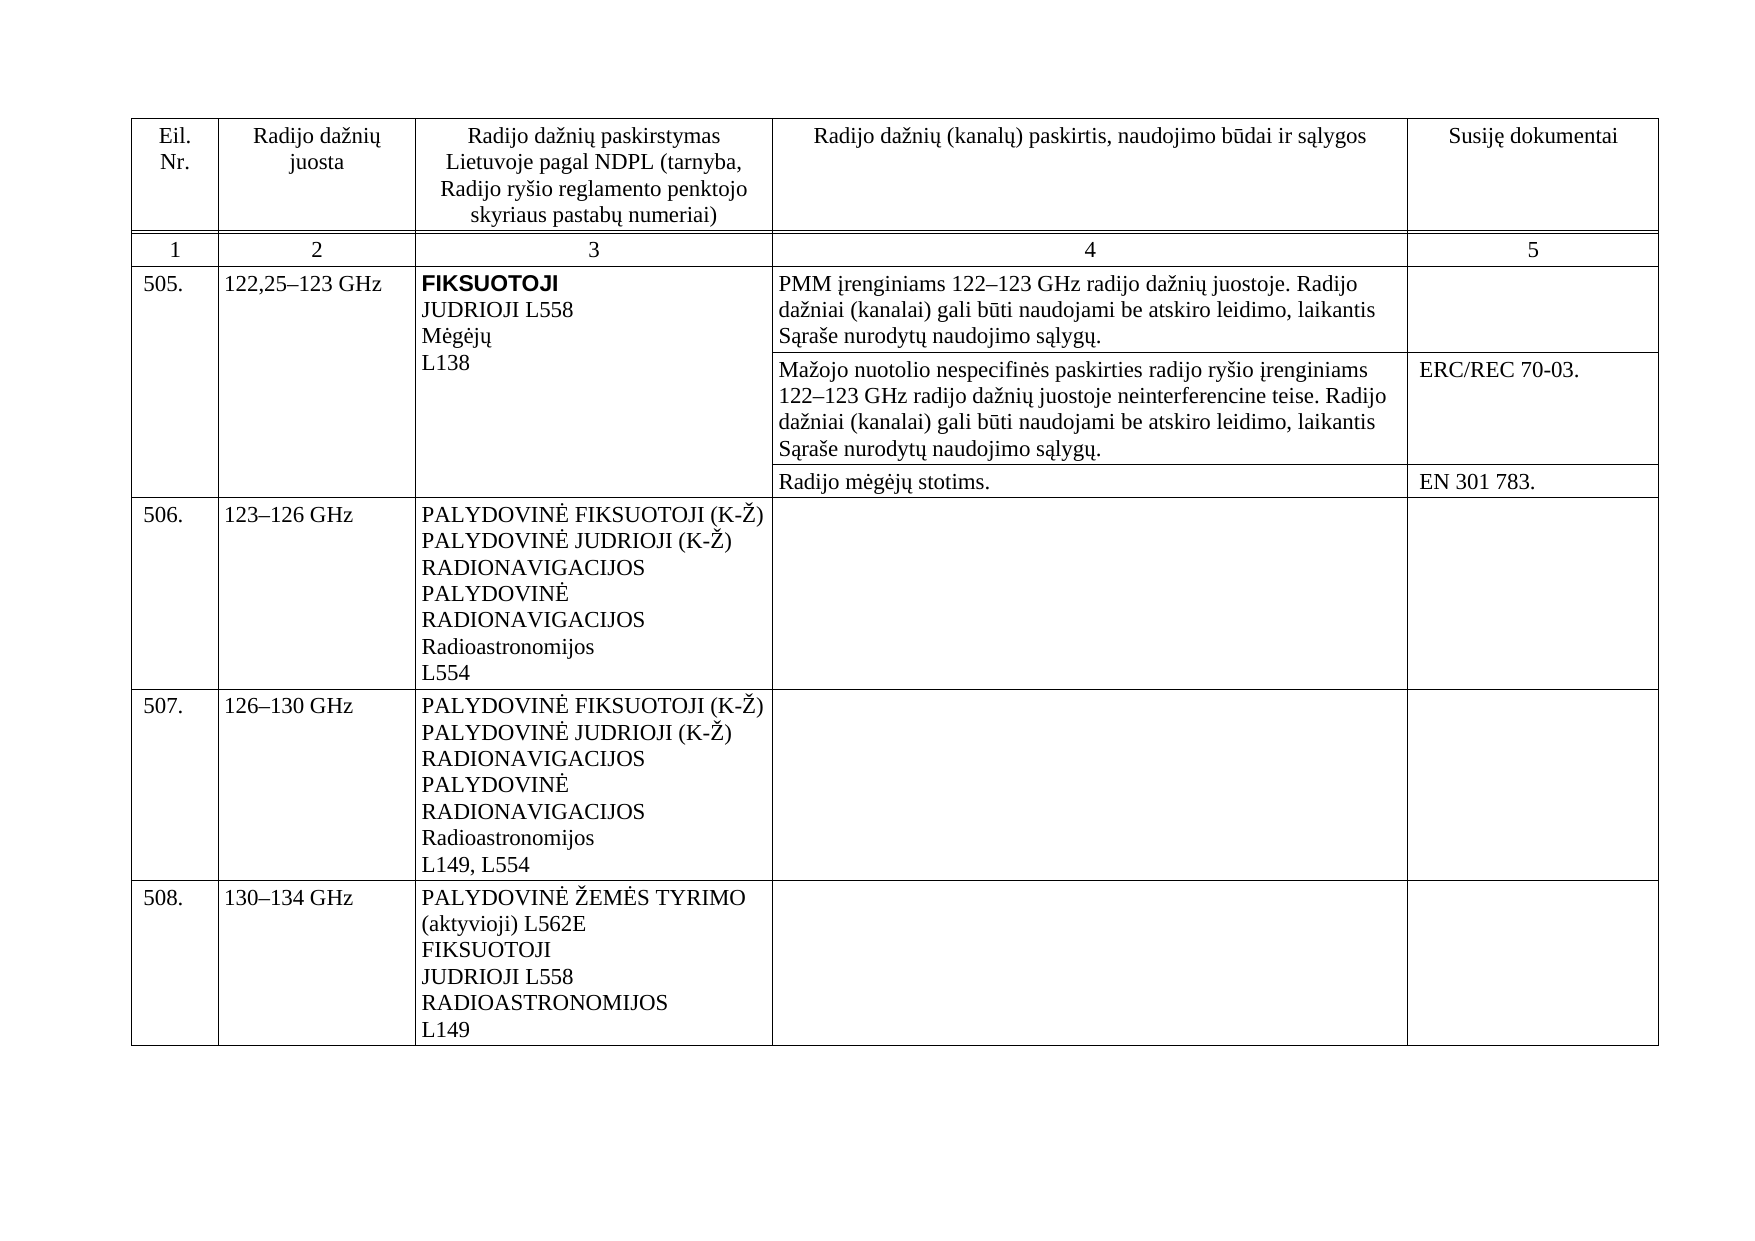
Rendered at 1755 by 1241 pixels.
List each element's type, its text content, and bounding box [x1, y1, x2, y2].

table_cell 507. [132, 690, 218, 880]
table_cell 126–130 GHz [219, 690, 415, 880]
table_cell PMM įrenginiams 122–123 GHz radijo dažnių juostoje. Radijo dažniai (kanalai) gali būti naudojami be atskiro leidimo, laikantis Sąraše nurodytų naudojimo sąlygų. [773, 267, 1407, 352]
table_cell [773, 498, 1407, 688]
table_cell 1 [132, 234, 218, 266]
table_header Susiję dokumentai [1408, 119, 1658, 230]
table_cell 505. [132, 267, 218, 497]
table_cell FIKSUOTOJI JUDRIOJI L558 Mėgėjų L138 [416, 267, 772, 497]
table_cell Mažojo nuotolio nespecifinės paskirties radijo ryšio įrenginiams 122–123 GHz radijo dažnių juostoje neinterferencine teise. Radijo dažniai (kanalai) gali būti naudojami be atskiro leidimo, laikantis Sąraše nurodytų naudojimo sąlygų. [773, 353, 1407, 464]
table_cell [1408, 690, 1658, 880]
table_cell 508. [132, 881, 218, 1045]
table_header Radijo dažnių paskirstymas Lietuvoje pagal NDPL (tarnyba, Radijo ryšio reglamento penktojo skyriaus pastabų numeriai) [416, 119, 772, 230]
table_cell 123–126 GHz [219, 498, 415, 688]
table_cell [1408, 881, 1658, 1045]
table_cell EN 301 783. [1408, 465, 1658, 497]
table_cell Radijo mėgėjų stotims. [773, 465, 1407, 497]
table_cell 4 [773, 234, 1407, 266]
table_cell 122,25–123 GHz [219, 267, 415, 497]
table_cell PALYDOVINĖ FIKSUOTOJI (K-Ž) PALYDOVINĖ JUDRIOJI (K-Ž) RADIONAVIGACIJOS PALYDOVINĖ RADIONAVIGACIJOS Radioastronomijos L149, L554 [416, 690, 772, 880]
table_cell PALYDOVINĖ ŽEMĖS TYRIMO (aktyvioji) L562E FIKSUOTOJI JUDRIOJI L558 RADIOASTRONOMIJOS L149 [416, 881, 772, 1045]
table_cell [1408, 267, 1658, 352]
table_cell [773, 881, 1407, 1045]
table_header Eil. Nr. [132, 119, 218, 230]
table_cell 3 [416, 234, 772, 266]
table_cell ERC/REC 70-03. [1408, 353, 1658, 464]
table_cell 130–134 GHz [219, 881, 415, 1045]
table_header Radijo dažnių (kanalų) paskirtis, naudojimo būdai ir sąlygos [773, 119, 1407, 230]
table_cell [1408, 498, 1658, 688]
table_cell 2 [219, 234, 415, 266]
table_cell [773, 690, 1407, 880]
table_cell 506. [132, 498, 218, 688]
table_cell 5 [1408, 234, 1658, 266]
table_header Radijo dažnių juosta [219, 119, 415, 230]
table_cell PALYDOVINĖ FIKSUOTOJI (K-Ž) PALYDOVINĖ JUDRIOJI (K-Ž) RADIONAVIGACIJOS PALYDOVINĖ RADIONAVIGACIJOS Radioastronomijos L554 [416, 498, 772, 688]
